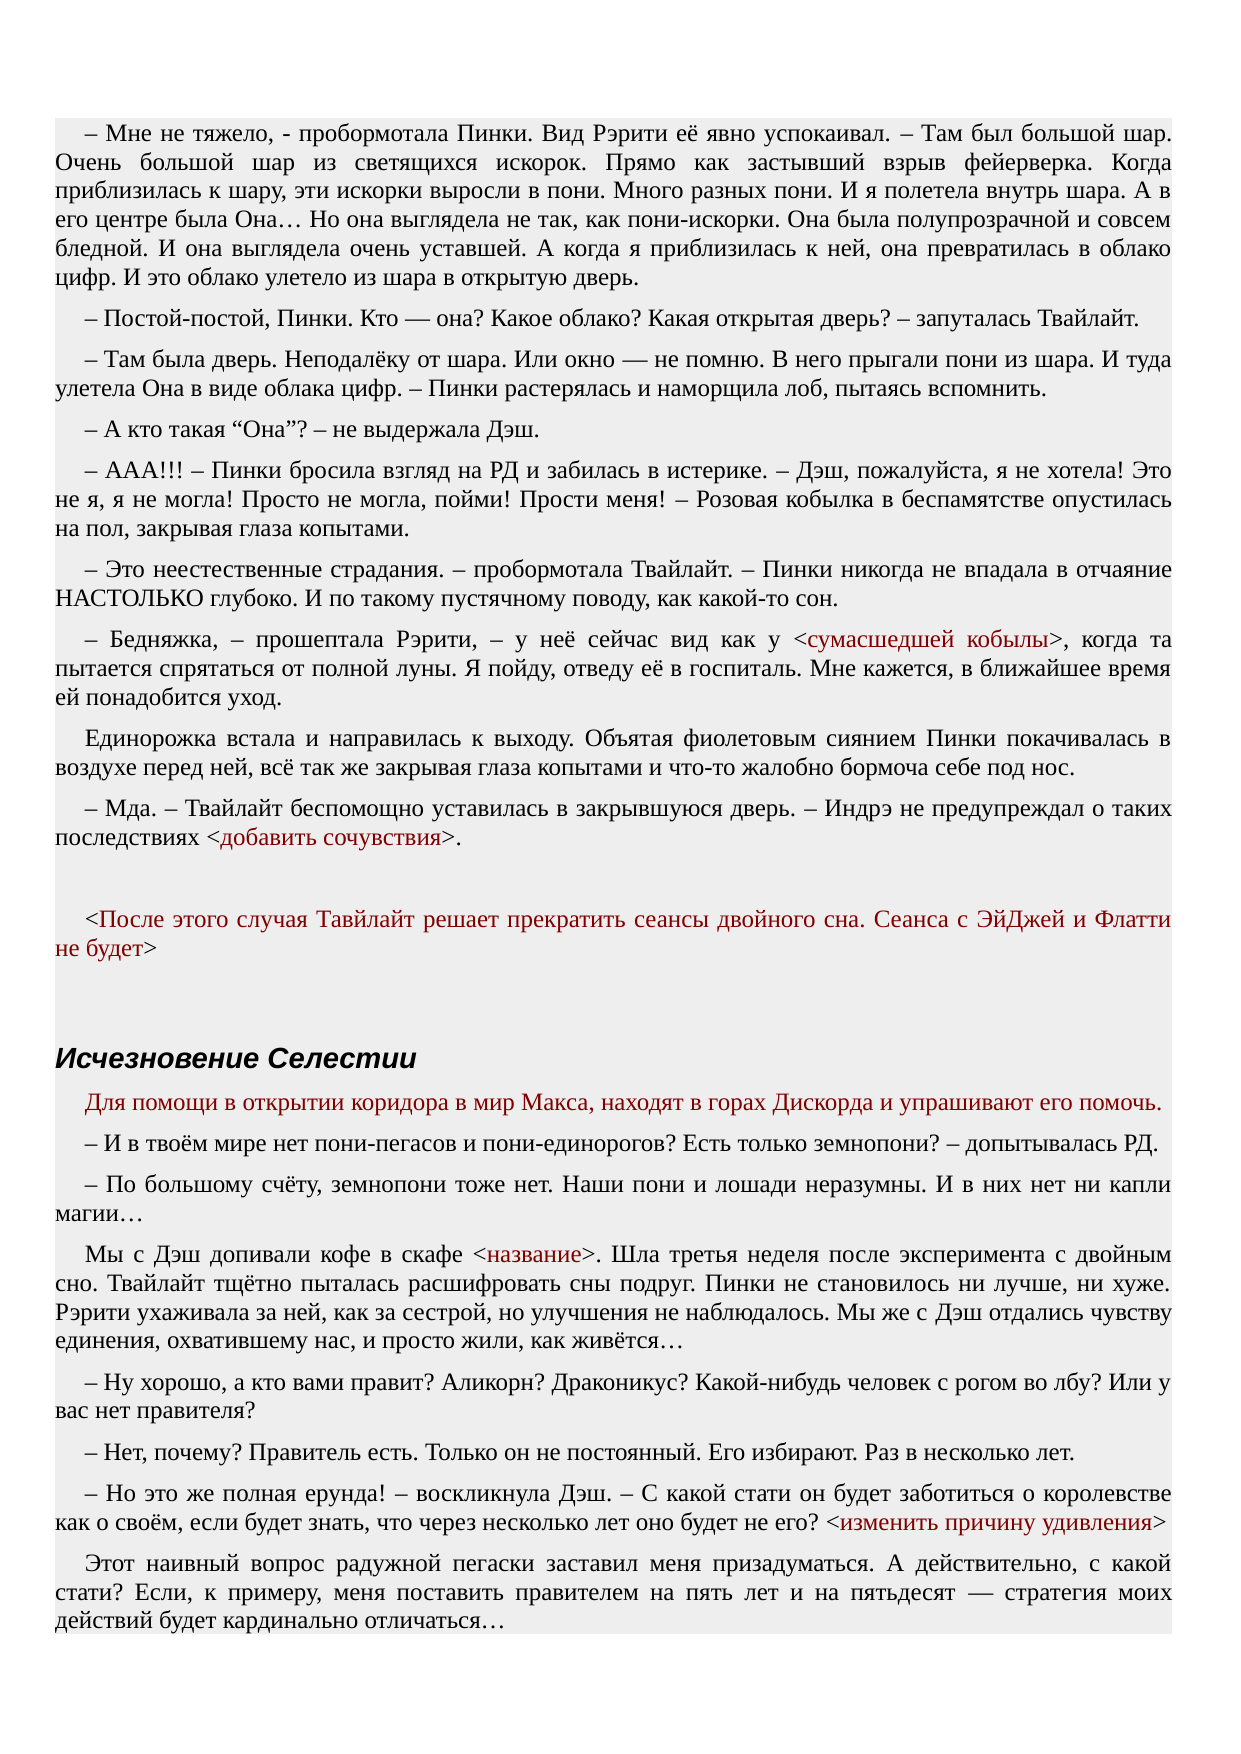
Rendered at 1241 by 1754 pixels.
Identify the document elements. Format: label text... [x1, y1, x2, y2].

text Этот наивный вопрос радужной пегаски заставил меня призадуматься. А действительно, с какой стати? Если, к примеру, меня поставить правителем на пять лет и на пятьдесят — стратегия моих действий будет кардинально отличаться… [55, 1548, 1172, 1634]
text – Ну хорошо, а кто вами правит? Аликорн? Драконикус? Какой-нибудь человек с рогом во лбу? Или у вас нет правителя? [55, 1367, 1172, 1424]
text – И в твоём мире нет пони-пегасов и пони-единорогов? Есть только земнопони? – допытывалась РД. [55, 1128, 1172, 1157]
text Единорожка встала и направилась к выходу. Объятая фиолетовым сиянием Пинки покачивалась в воздухе перед ней, всё так же закрывая глаза копытами и что-то жалобно бормоча себе под нос. [55, 723, 1172, 781]
text Для помощи в открытии коридора в мир Макса, находят в горах Дискорда и упрашивают его помочь. [55, 1087, 1172, 1115]
subtitle Исчезновение Селестии [55, 1041, 1172, 1074]
text – Мне не тяжело, - пробормотала Пинки. Вид Рэрити её явно успокаивал. – Там был большой шар. Очень большой шар из светящихся искорок. Прямо как застывший взрыв фейерверка. Когда приблизилась к шару, эти искорки выросли в пони. Много разных пони. И я полетела внутрь шара. А в его центре была Она… Но она выглядела не так, как пони-искорки. Она была полупрозрачной и совсем бледной. И она выглядела очень уставшей. А когда я приблизилась к ней, она превратилась в облако цифр. И это облако улетело из шара в открытую дверь. [55, 118, 1172, 291]
text – Но это же полная ерунда! – воскликнула Дэш. – С какой стати он будет заботиться о королевстве как о своём, если будет знать, что через несколько лет оно будет не его? <изменить причину удивления> [55, 1478, 1172, 1535]
text Мы с Дэш допивали кофе в cкафе <название>. Шла третья неделя после эксперимента с двойным сно. Твайлайт тщётно пыталась расшифровать сны подруг. Пинки не становилось ни лучше, ни хуже. Рэрити ухаживала за ней, как за сестрой, но улучшения не наблюдалось. Мы же с Дэш отдались чувству единения, охватившему нас, и просто жили, как живётся… [55, 1239, 1172, 1354]
text – Нет, почему? Правитель есть. Только он не постоянный. Его избирают. Раз в несколько лет. [55, 1437, 1172, 1465]
text – Мда. – Твайлайт беспомощно уставилась в закрывшуюся дверь. – Индрэ не предупреждал о таких последствиях <добавить сочувствия>. [55, 793, 1172, 851]
text – Это неестественные страдания. – пробормотала Твайлайт. – Пинки никогда не впадала в отчаяние НАСТОЛЬКО глубоко. И по такому пустячному поводу, как какой-то сон. [55, 554, 1172, 612]
text – Постой-постой, Пинки. Кто — она? Какое облако? Какая открытая дверь? – запуталась Твайлайт. [55, 303, 1172, 332]
text – Там была дверь. Неподалёку от шара. Или окно — не помню. В него прыгали пони из шара. И туда улетела Она в виде облака цифр. – Пинки растерялась и наморщила лоб, пытаясь вспомнить. [55, 344, 1172, 402]
text – ААА!!! – Пинки бросила взгляд на РД и забилась в истерике. – Дэш, пожалуйста, я не хотела! Это не я, я не могла! Просто не могла, пойми! Прости меня! – Розовая кобылка в беспамятстве опустилась на пол, закрывая глаза копытами. [55, 456, 1172, 542]
text – А кто такая “Она”? – не выдержала Дэш. [55, 414, 1172, 443]
text <После этого случая Тавйлайт решает прекратить сеансы двойного сна. Сеанса с ЭйДжей и Флатти не будет> [55, 904, 1172, 962]
text – Бедняжка, – прошептала Рэрити, – у неё сейчас вид как у <сумасшедшей кобылы>, когда та пытается спрятаться от полной луны. Я пойду, отведу её в госпиталь. Мне кажется, в ближайшее время ей понадобится уход. [55, 624, 1172, 711]
text – По большому счёту, земнопони тоже нет. Наши пони и лошади неразумны. И в них нет ни капли магии… [55, 1169, 1172, 1227]
